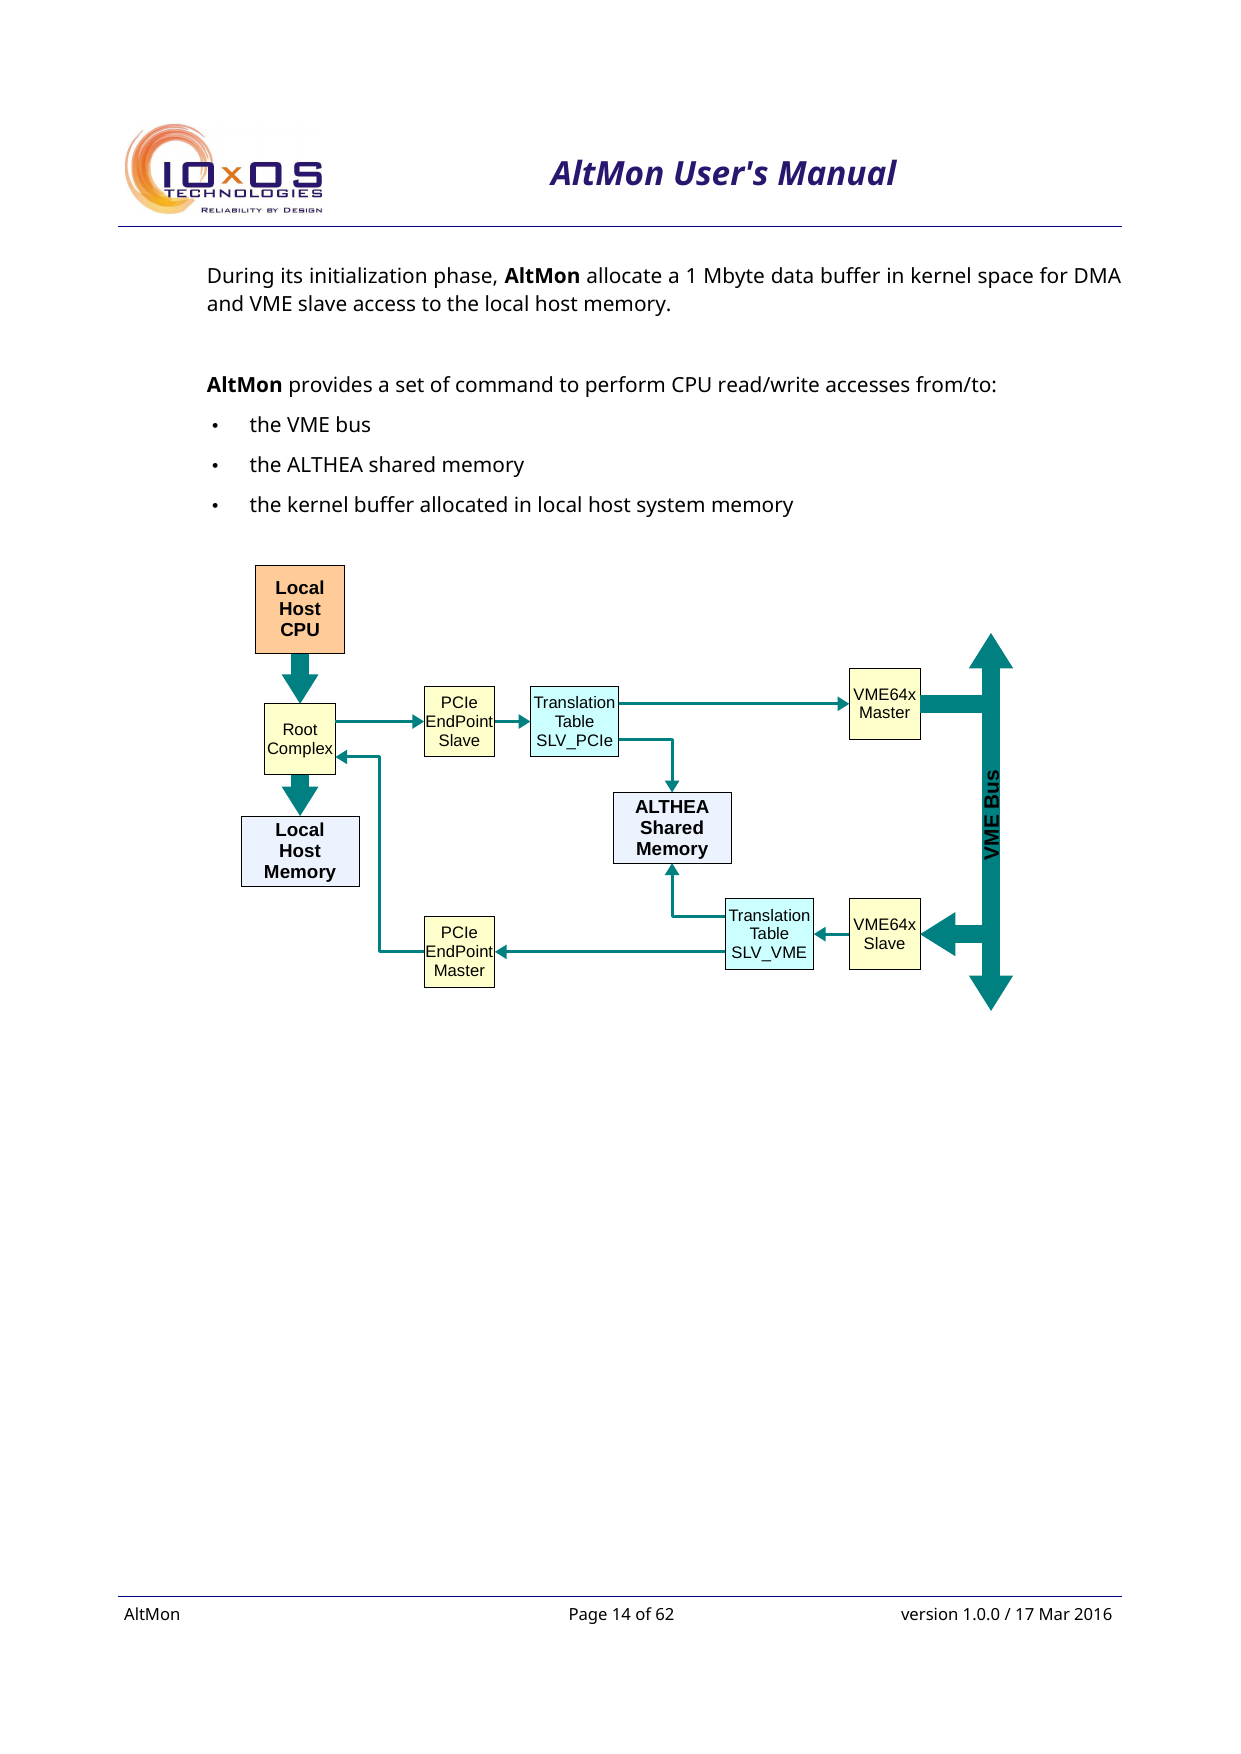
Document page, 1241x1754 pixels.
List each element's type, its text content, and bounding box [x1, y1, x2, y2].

list the ALTHEA shared memory [212, 450, 1122, 479]
text AltMon provides a set of command to perform CPU read/write accesses from/to: [207, 370, 1122, 398]
list the VME bus [212, 410, 1122, 438]
text During its initialization phase, AltMon allocate a 1 Mbyte data buffer in kernel space for DMA and VME slave access to the local host memory. [207, 261, 1122, 318]
picture [123, 123, 323, 217]
list the kernel buffer allocated in local host system memory [212, 491, 1122, 519]
